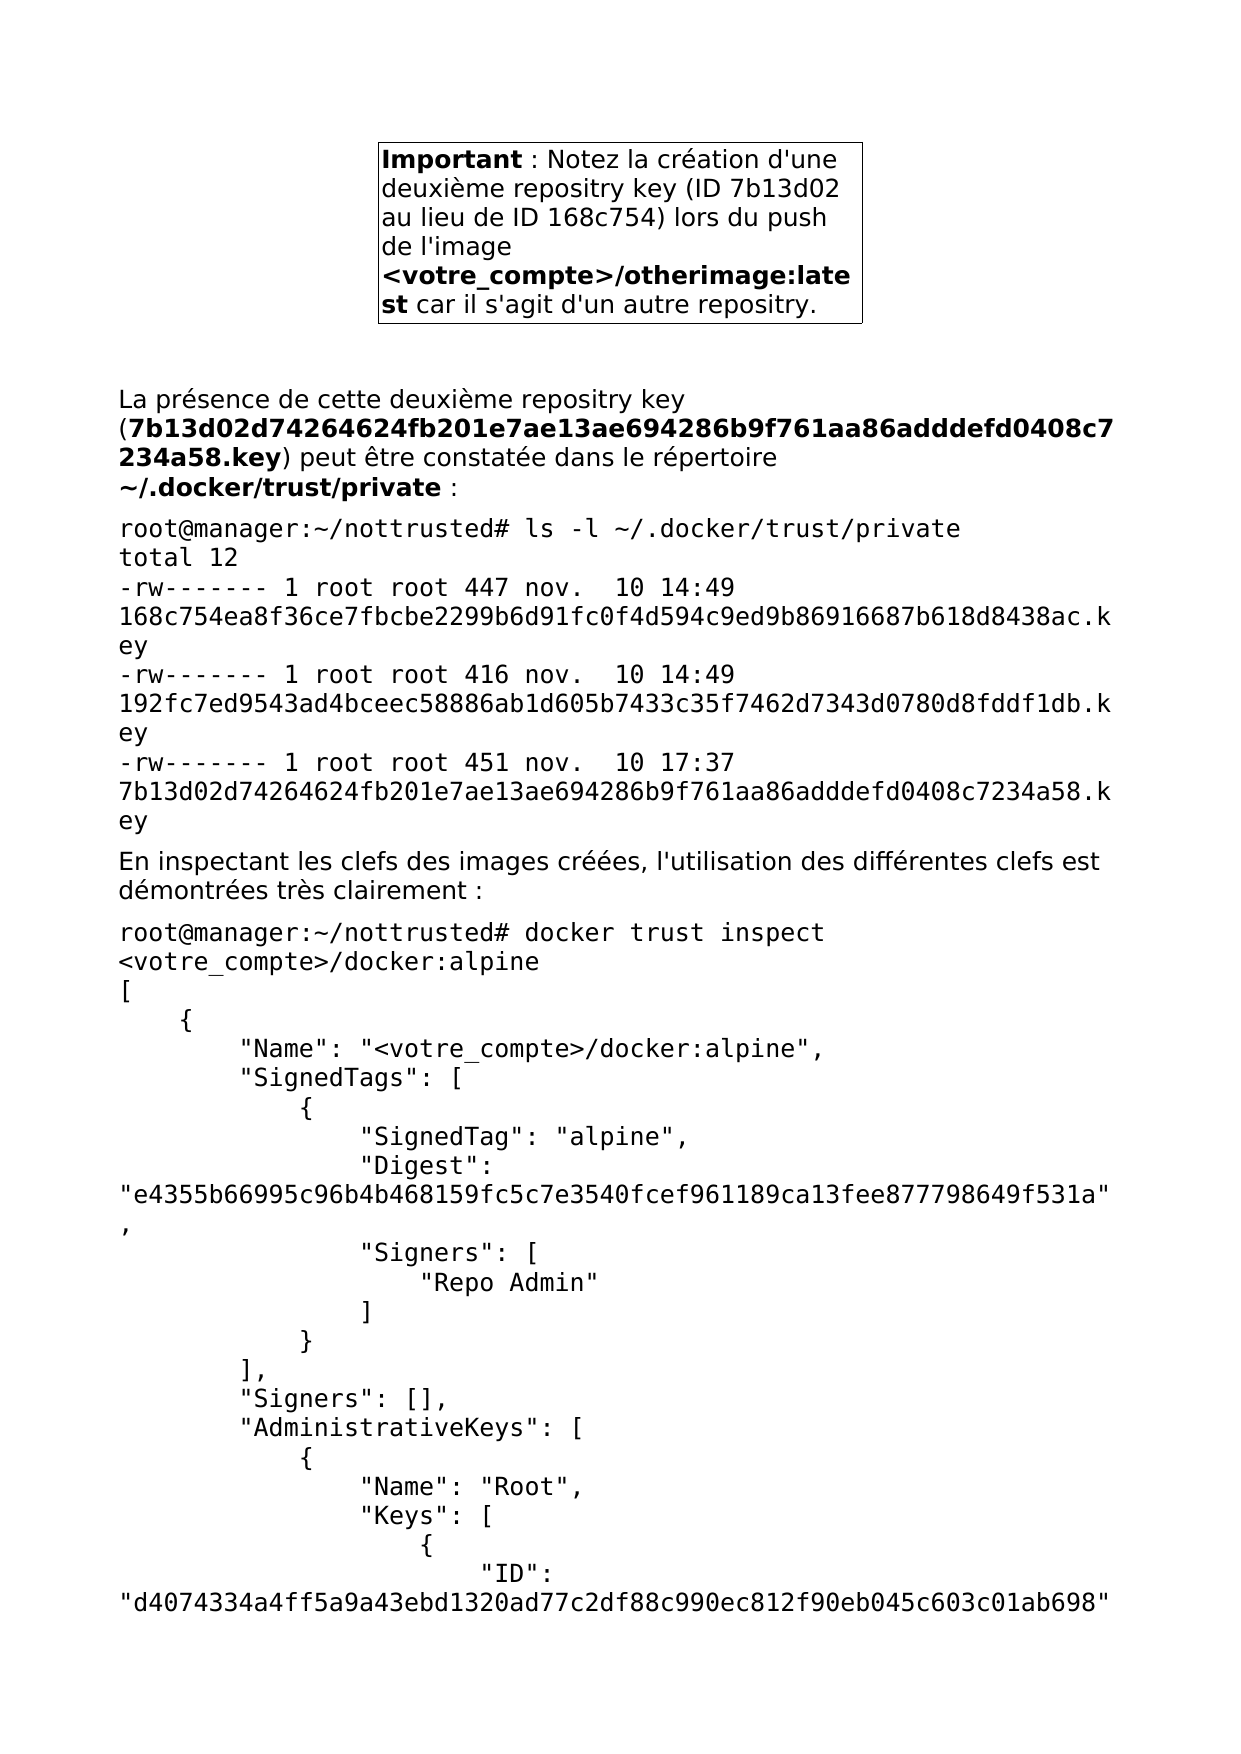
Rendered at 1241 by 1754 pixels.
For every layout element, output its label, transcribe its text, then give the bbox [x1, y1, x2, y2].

text La présence de cette deuxième repositry key (7b13d02d74264624fb201e7ae13ae694286b9f761aa86adddefd0408c7234a58.key) peut être constatée dans le répertoire ~/.docker/trust/private : [118, 385, 1122, 502]
text En inspectant les clefs des images créées, l'utilisation des différentes clefs est démontrées très clairement : [118, 847, 1122, 905]
text root@manager:~/nottrusted# ls -l ~/.docker/trust/private total 12 -rw------- 1 root root 447 nov. 10 14:49 168c754ea8f36ce7fbcbe2299b6d91fc0f4d594c9ed9b86916687b618d8438ac.key -rw------- 1 root root 416 nov. 10 14:49 192fc7ed9543ad4bceec58886ab1d605b7433c35f7462d7343d0780d8fddf1db.key -rw------- 1 root root 451 nov. 10 17:37 7b13d02d74264624fb201e7ae13ae694286b9f761aa86adddefd0408c7234a58.key [118, 514, 1122, 835]
text root@manager:~/nottrusted# docker trust inspect <votre_compte>/docker:alpine [ { "Name": "<votre_compte>/docker:alpine", "SignedTags": [ { "SignedTag": "alpine", "Digest": "e4355b66995c96b4b468159fc5c7e3540fcef961189ca13fee877798649f531a", "Signers": [ "Repo Admin" ] } ], "Signers": [], "AdministrativeKeys": [ { "Name": "Root", "Keys": [ { "ID": "d4074334a4ff5a9a43ebd1320ad77c2df88c990ec812f90eb045c603c01ab698" [118, 918, 1122, 1618]
table_header Important : Notez la création d'une deuxième repositry key (ID 7b13d02 au lieu de ID 168c754) lors du push de l'image <votre_compte>/otherimage:latest car il s'agit d'un autre repositry. [379, 143, 862, 323]
